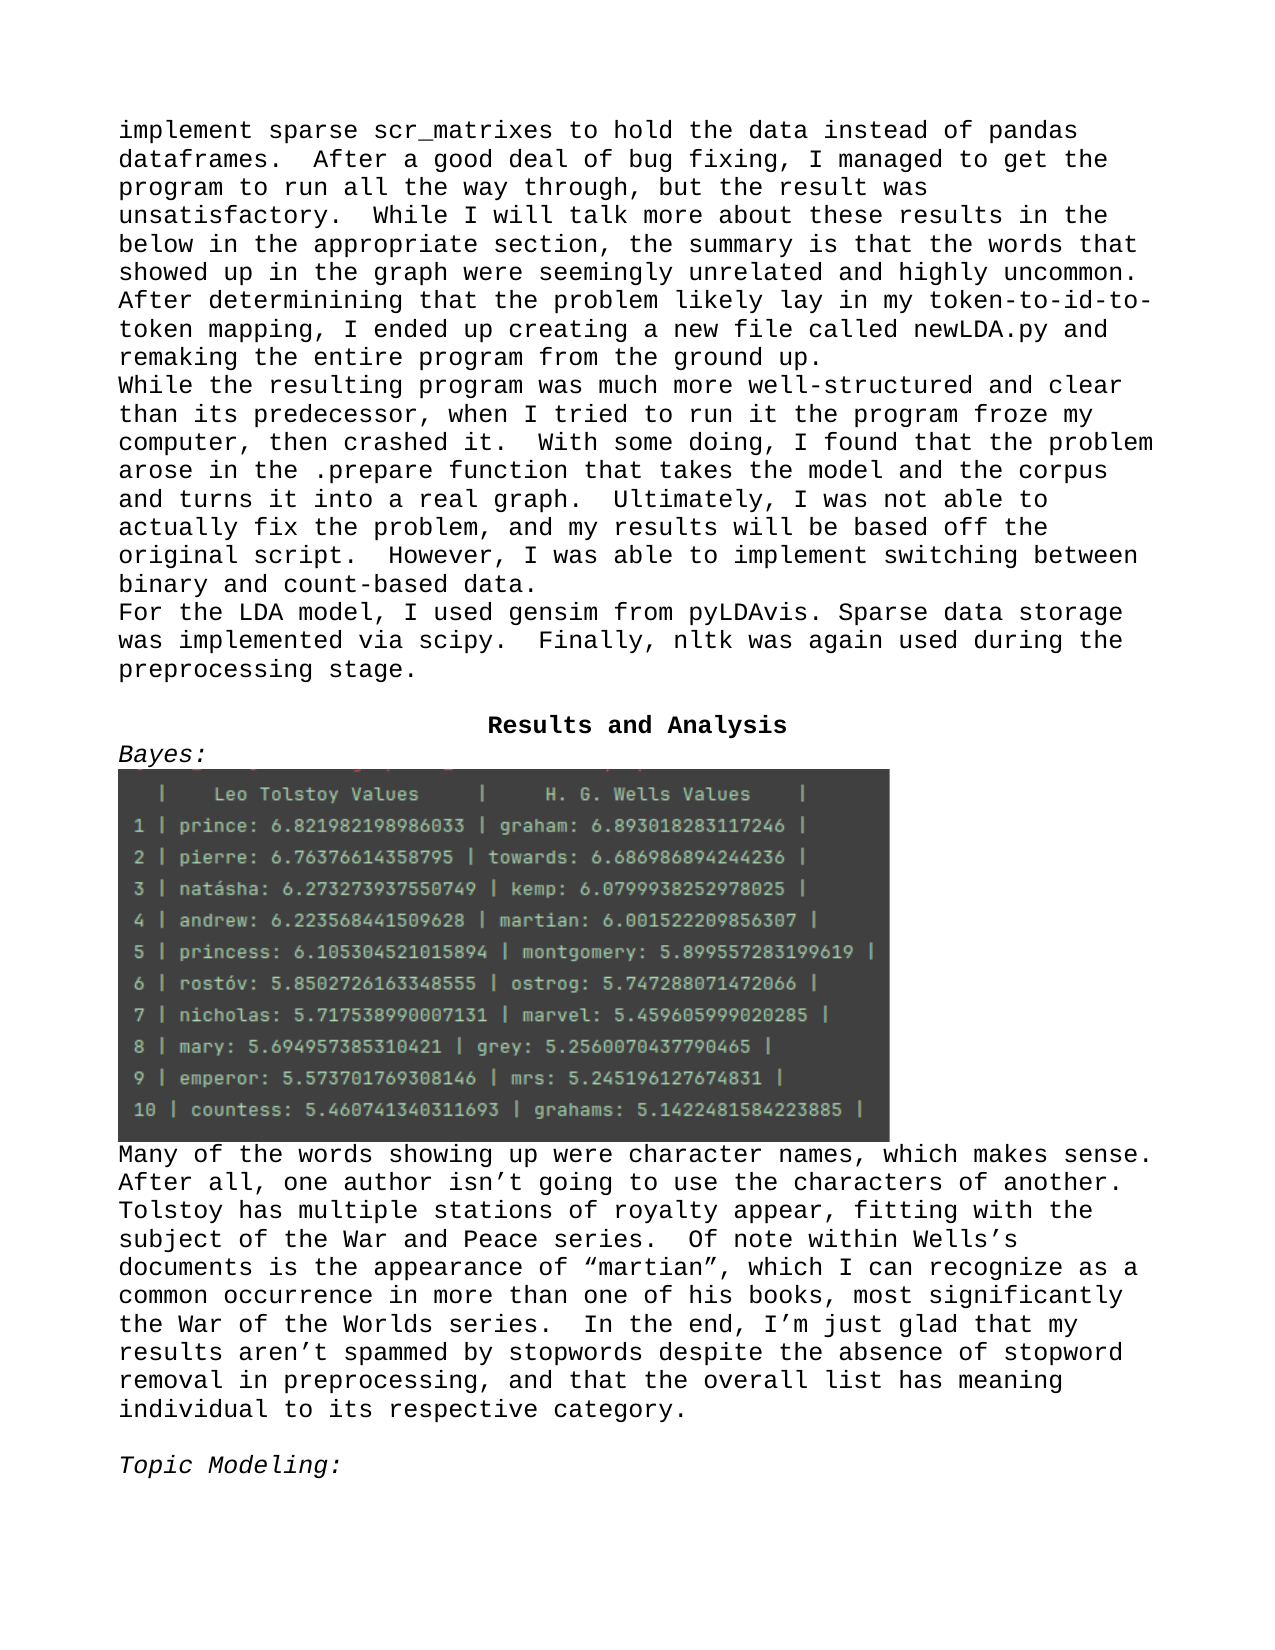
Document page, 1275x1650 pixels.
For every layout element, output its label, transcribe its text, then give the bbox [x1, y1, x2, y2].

text For the LDA model, I used gensim from pyLDAvis. Sparse data storage was implemented via scipy. Finally, nltk was again used during the preprocessing stage. [118, 600, 1157, 685]
text Topic Modeling: [118, 1453, 1157, 1481]
picture [118, 769, 890, 1142]
text While the resulting program was much more well-structured and clear than its predecessor, when I tried to run it the program froze my computer, then crashed it. With some doing, I found that the problem arose in the .prepare function that takes the model and the corpus and turns it into a real graph. Ultimately, I was not able to actually fix the problem, and my results will be based off the original script. However, I was able to implement switching between binary and count-based data. [118, 373, 1157, 600]
text Many of the words showing up were character names, which makes sense. After all, one author isn’t going to use the characters of another. Tolstoy has multiple stations of royalty appear, fitting with the subject of the War and Peace series. Of note within Wells’s documents is the appearance of “martian”, which I can recognize as a common occurrence in more than one of his books, most significantly the War of the Worlds series. In the end, I’m just glad that my results aren’t spammed by stopwords despite the absence of stopword removal in preprocessing, and that the overall list has meaning individual to its respective category. [118, 1141, 1157, 1424]
text implement sparse scr_matrixes to hold the data instead of pandas dataframes. After a good deal of bug fixing, I managed to get the program to run all the way through, but the result was unsatisfactory. While I will talk more about these results in the below in the appropriate section, the summary is that the words that showed up in the graph were seemingly unrelated and highly uncommon. After determinining that the problem likely lay in my token-to-id-to-token mapping, I ended up creating a new file called newLDA.py and remaking the entire program from the ground up. [118, 118, 1157, 373]
text Results and Analysis [118, 713, 1157, 741]
text Bayes: [118, 741, 1157, 770]
